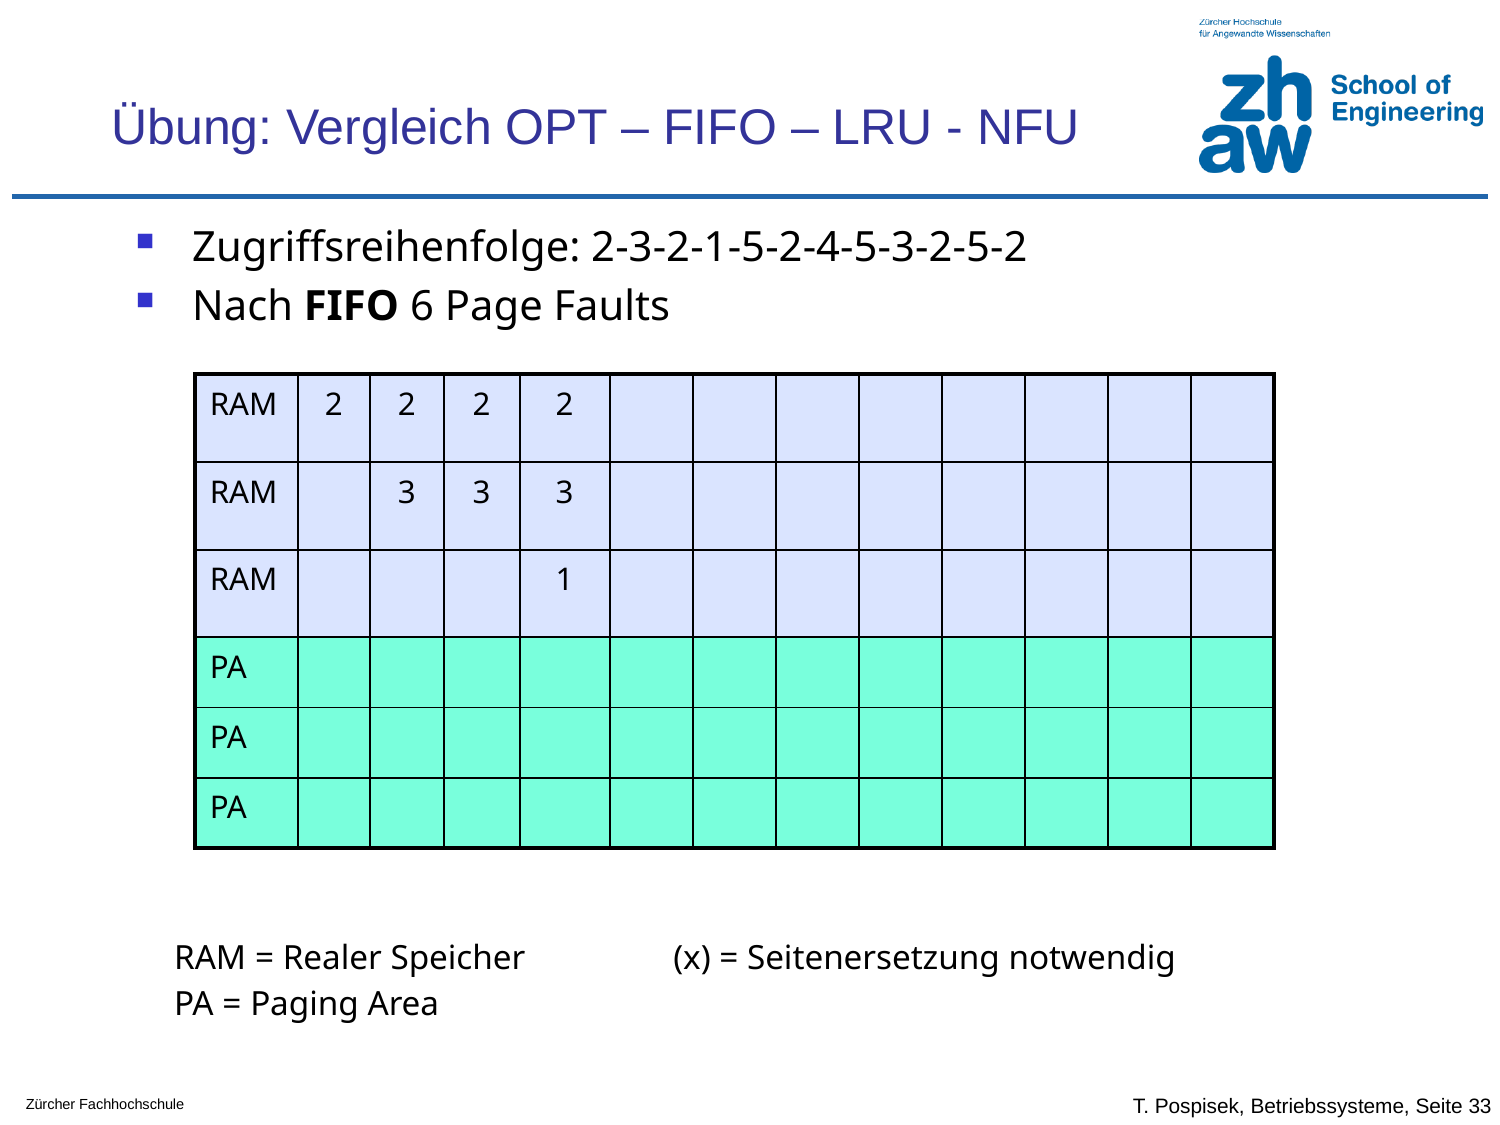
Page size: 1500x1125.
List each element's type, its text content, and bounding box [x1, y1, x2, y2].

table_cell [1109, 779, 1190, 846]
table_cell 1 [521, 551, 609, 636]
table_cell [299, 463, 369, 549]
table_cell [445, 638, 519, 707]
picture [1199, 19, 1483, 173]
table_cell 3 [445, 463, 519, 549]
table_cell [611, 779, 692, 846]
title Übung: Vergleich OPT – FIFO – LRU - NFU [96, 50, 1375, 163]
table_cell [1026, 551, 1107, 636]
table_cell [521, 779, 609, 846]
table_cell [694, 779, 775, 846]
table_header [1026, 376, 1107, 461]
table_cell [694, 708, 775, 777]
table_header 2 [521, 376, 609, 461]
table_cell PA [197, 779, 297, 846]
table_header RAM [197, 376, 297, 461]
table_cell [777, 463, 858, 549]
table_header [1192, 376, 1272, 461]
table_cell [1109, 708, 1190, 777]
table_cell [860, 779, 941, 846]
text_box RAM = Realer Speicher (x) = Seitenersetzung notwendig PA = Paging Area [159, 928, 1360, 1029]
table_cell [371, 638, 443, 707]
table_header 2 [299, 376, 369, 461]
table_cell PA [197, 708, 297, 777]
table_cell [943, 551, 1024, 636]
table_cell [1109, 463, 1190, 549]
table_cell RAM [197, 551, 297, 636]
table_header 2 [445, 376, 519, 461]
table_cell [521, 708, 609, 777]
table_cell [1109, 551, 1190, 636]
table_cell [445, 708, 519, 777]
table_cell [943, 708, 1024, 777]
table_cell [611, 463, 692, 549]
table_cell [299, 638, 369, 707]
table_cell [611, 551, 692, 636]
table_cell [860, 551, 941, 636]
table_cell PA [197, 638, 297, 707]
table_cell [1026, 463, 1107, 549]
table_cell [943, 638, 1024, 707]
table_cell 3 [371, 463, 443, 549]
table_cell [1192, 551, 1272, 636]
list Zugriffsreihenfolge: 2-3-2-1-5-2-4-5-3-2-5-2 Nach FIFO 6 Page Faults [120, 212, 1375, 375]
table_cell [445, 551, 519, 636]
table_cell [1192, 779, 1272, 846]
table_cell [1192, 463, 1272, 549]
table_cell [694, 638, 775, 707]
table_header [1109, 376, 1190, 461]
table_header [777, 376, 858, 461]
table_cell [860, 708, 941, 777]
table_cell [1026, 638, 1107, 707]
table_header [694, 376, 775, 461]
table_cell [521, 638, 609, 707]
table_cell [371, 779, 443, 846]
table_cell [371, 708, 443, 777]
table_cell [1192, 638, 1272, 707]
table_cell [299, 551, 369, 636]
table_cell [299, 779, 369, 846]
table_header 2 [371, 376, 443, 461]
table_cell [1109, 638, 1190, 707]
table_header [860, 376, 941, 461]
table_cell [777, 551, 858, 636]
table_cell [1026, 779, 1107, 846]
table_cell [1192, 708, 1272, 777]
table_cell [299, 708, 369, 777]
table_cell [943, 463, 1024, 549]
table_cell [943, 779, 1024, 846]
table_cell [611, 638, 692, 707]
table_header [611, 376, 692, 461]
table_cell [371, 551, 443, 636]
table_cell [777, 779, 858, 846]
table_header [943, 376, 1024, 461]
table_cell [694, 551, 775, 636]
table_cell [777, 708, 858, 777]
table_cell [777, 638, 858, 707]
table_cell [694, 463, 775, 549]
table_cell [445, 779, 519, 846]
table_cell RAM [197, 463, 297, 549]
table_cell [860, 463, 941, 549]
table_cell 3 [521, 463, 609, 549]
table_cell [611, 708, 692, 777]
table_cell [1026, 708, 1107, 777]
table_cell [860, 638, 941, 707]
